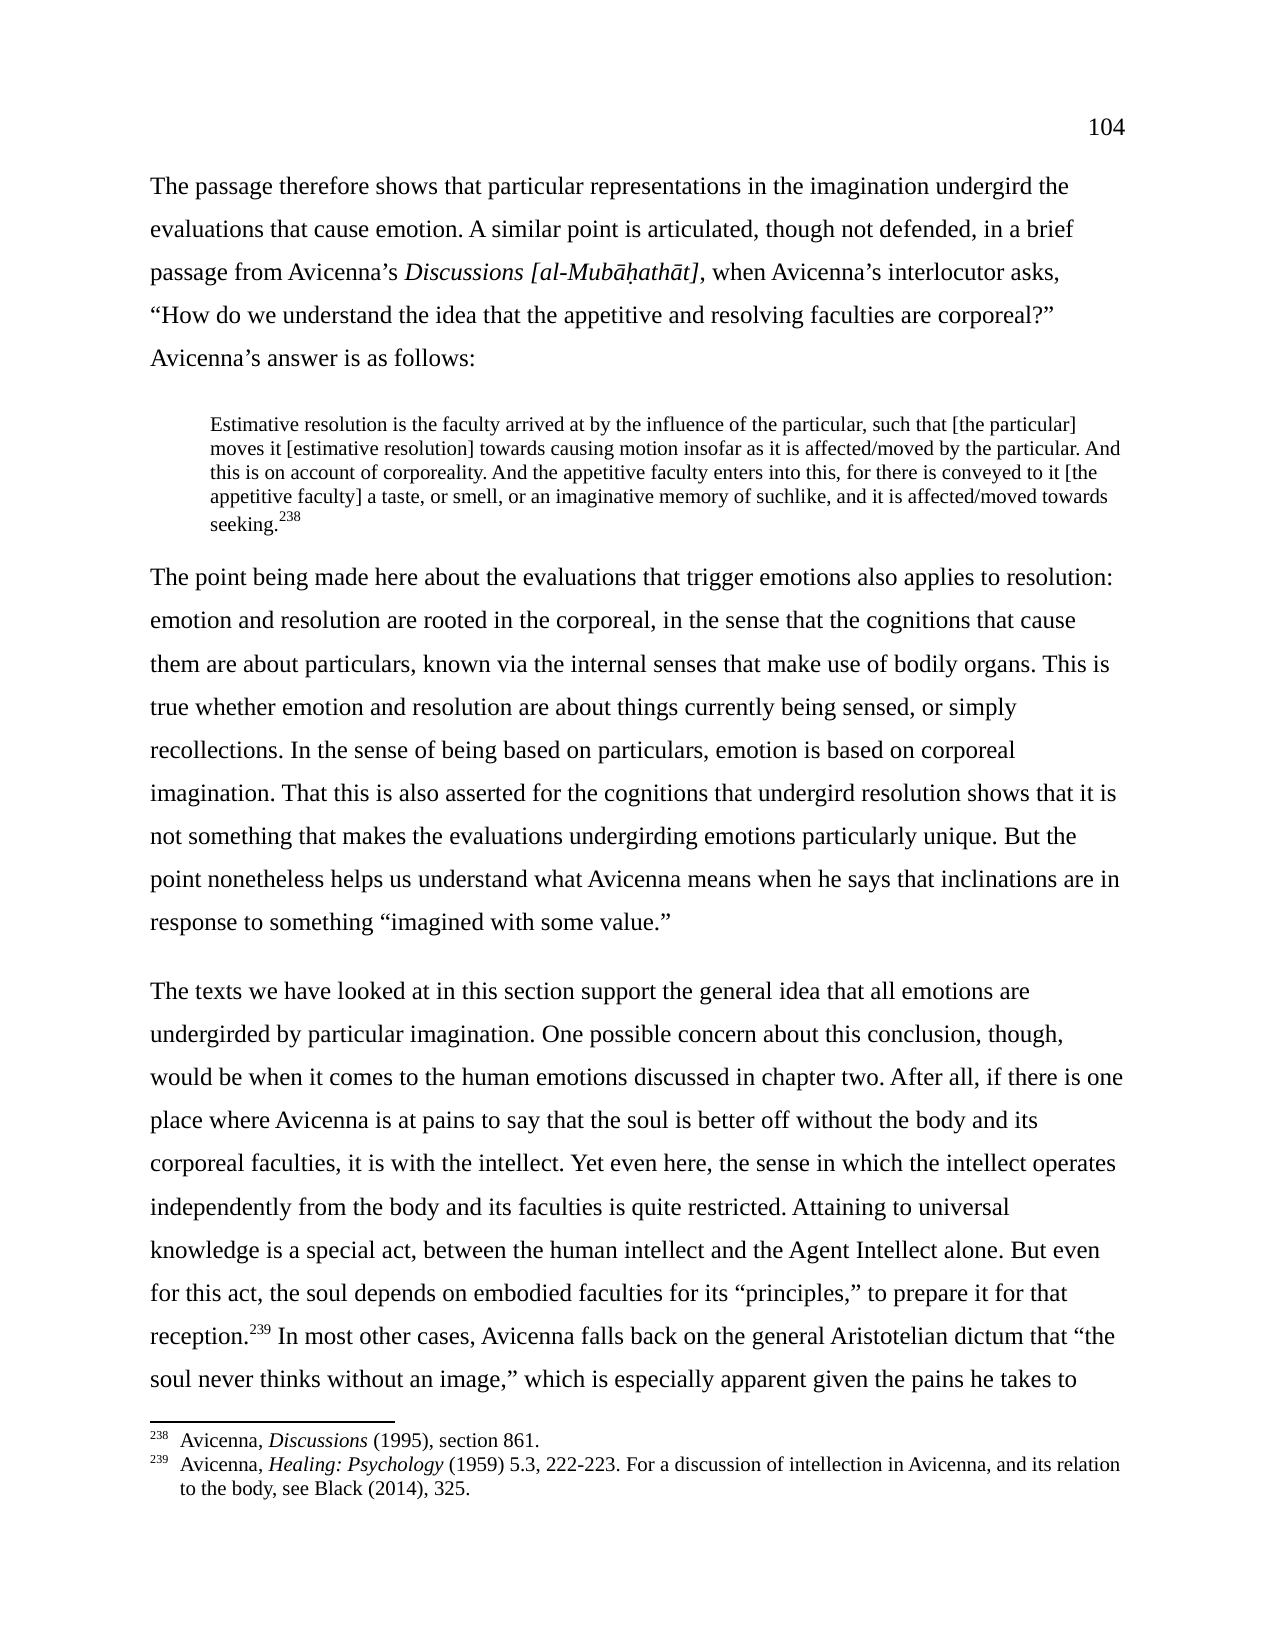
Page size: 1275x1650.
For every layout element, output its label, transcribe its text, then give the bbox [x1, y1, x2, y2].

text The point being made here about the evaluations that trigger emotions also applies to resolution: emotion and resolution are rooted in the corporeal, in the sense that the cognitions that cause them are about particulars, known via the internal senses that make use of bodily organs. This is true whether emotion and resolution are about things currently being sensed, or simply recollections. In the sense of being based on particulars, emotion is based on corporeal imagination. That this is also asserted for the cognitions that undergird resolution shows that it is not something that makes the evaluations undergirding emotions particularly unique. But the point nonetheless helps us understand what Avicenna means when he says that inclinations are in response to something “imagined with some value.” [150, 562, 1125, 936]
text Avicenna, Discussions (1995), section 861. [150, 1428, 1125, 1452]
text Avicenna, Healing: Psychology (1959) 5.3, 222-223. For a discussion of intellection in Avicenna, and its relation to the body, see Black (2014), 325. [150, 1452, 1125, 1500]
text The texts we have looked at in this section support the general idea that all emotions are undergirded by particular imagination. One possible concern about this conclusion, though, would be when it comes to the human emotions discussed in chapter two. After all, if there is one place where Avicenna is at pains to say that the soul is better off without the body and its corporeal faculties, it is with the intellect. Yet even here, the sense in which the intellect operates independently from the body and its faculties is quite restricted. Attaining to universal knowledge is a special act, between the human intellect and the Agent Intellect alone. But even for this act, the soul depends on embodied faculties for its “principles,” to prepare it for that reception. In most other cases, Avicenna falls back on the general Aristotelian dictum that “the soul never thinks without an image,” which is especially apparent given the pains he takes to [150, 976, 1125, 1393]
text The passage therefore shows that particular representations in the imagination undergird the evaluations that cause emotion. A similar point is articulated, though not defended, in a brief passage from Avicenna’s Discussions [al-Mubāḥathāt], when Avicenna’s interlocutor asks, “How do we understand the idea that the appetitive and resolving faculties are corporeal?” Avicenna’s answer is as follows: [150, 171, 1125, 372]
text Estimative resolution is the faculty arrived at by the influence of the particular, such that [the particular] moves it [estimative resolution] towards causing motion insofar as it is affected/moved by the particular. And this is on account of corporeality. And the appetitive faculty enters into this, for there is conveyed to it [the appetitive faculty] a taste, or smell, or an imaginative memory of suchlike, and it is affected/moved towards seeking. [210, 412, 1125, 537]
